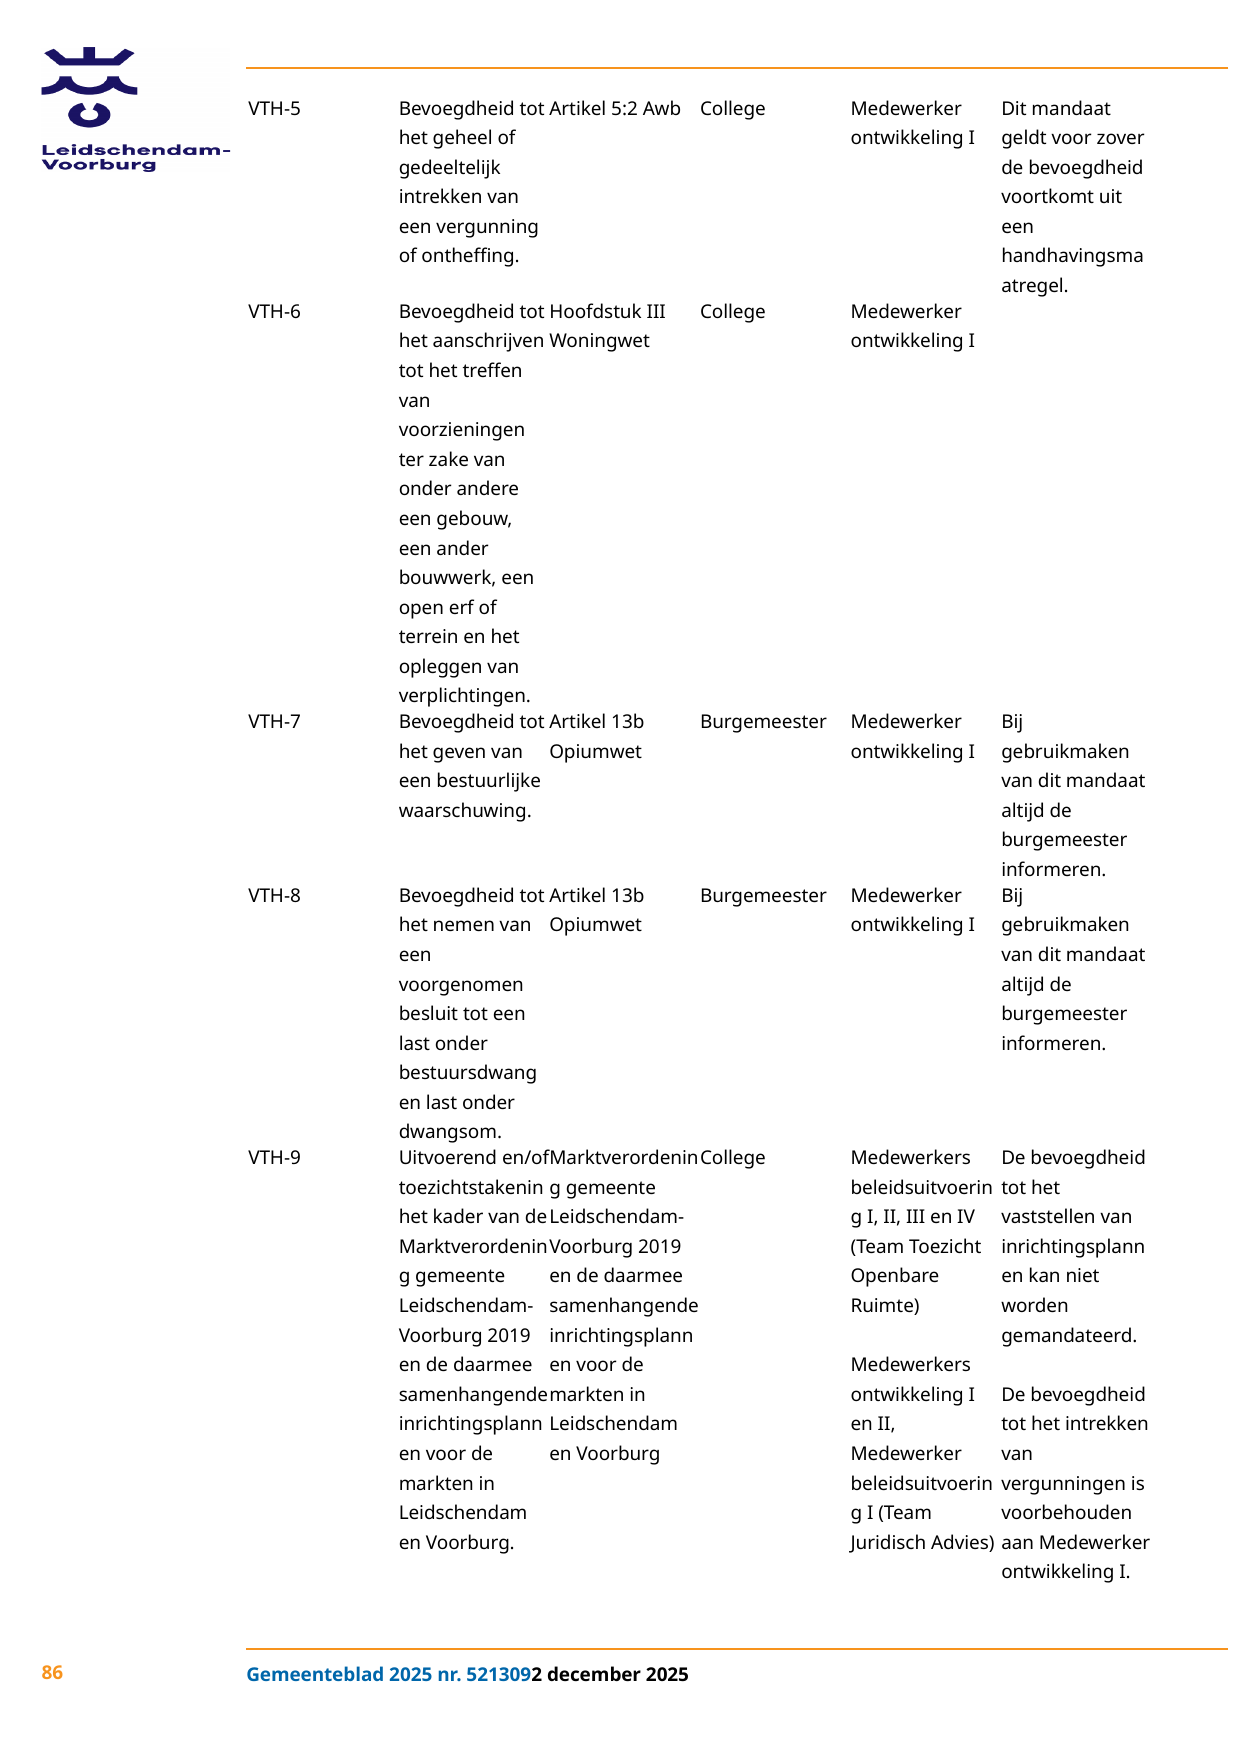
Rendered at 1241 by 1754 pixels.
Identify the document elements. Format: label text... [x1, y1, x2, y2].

table_cell Bevoegdheid tot het geheel of gedeeltelijk intrekken van een vergunning of ontheffing. [399, 95, 549, 298]
table_cell Bij gebruikmaken van dit mandaat altijd de burgemeester informeren. [1001, 882, 1152, 1144]
table_cell Marktverordening gemeente Leidschendam-Voorburg 2019 en de daarmee samenhangende inrichtingsplannen voor de markten in Leidschendam en Voorburg [549, 1144, 700, 1584]
table_cell [1001, 298, 1152, 708]
table_cell VTH-6 [248, 298, 398, 708]
table_cell De bevoegdheid tot het vaststellen van inrichtingsplannen kan niet worden gemandateerd. De bevoegdheid tot het intrekken van vergunningen is voorbehouden aan Medewerker ontwikkeling I. [1001, 1144, 1152, 1584]
table_cell Bevoegdheid tot het nemen van een voorgenomen besluit tot een last onder bestuursdwang en last onder dwangsom. [399, 882, 549, 1144]
table_cell College [700, 298, 850, 708]
table_cell Medewerker ontwikkeling I [850, 298, 1001, 708]
table_cell Medewerker ontwikkeling I [850, 882, 1001, 1144]
table_cell Medewerkers beleidsuitvoering I, II, III en IV (Team Toezicht Openbare Ruimte) Medewerkers ontwikkeling I en II, Medewerker beleidsuitvoering I (Team Juridisch Advies) [850, 1144, 1001, 1584]
table_cell VTH-9 [248, 1144, 398, 1584]
table_cell Dit mandaat geldt voor zover de bevoegdheid voortkomt uit een handhavingsmaatregel. [1001, 95, 1152, 298]
table_cell VTH-8 [248, 882, 398, 1144]
table_cell Bevoegdheid tot het aanschrijven tot het treffen van voorzieningen ter zake van onder andere een gebouw, een ander bouwwerk, een open erf of terrein en het opleggen van verplichtingen. [399, 298, 549, 708]
table_cell College [700, 95, 850, 298]
table_cell Medewerker ontwikkeling I [850, 95, 1001, 298]
table_cell Bij gebruikmaken van dit mandaat altijd de burgemeester informeren. [1001, 708, 1152, 882]
picture [41, 47, 231, 172]
table_cell Burgemeester [700, 708, 850, 882]
table_cell Uitvoerend en/of toezichtstakenin het kader van de Marktverordening gemeente Leidschendam-Voorburg 2019 en de daarmee samenhangende inrichtingsplannen voor de markten in Leidschendam en Voorburg. [399, 1144, 549, 1584]
table_cell Bevoegdheid tot het geven van een bestuurlijke waarschuwing. [399, 708, 549, 882]
table_cell Artikel 13b Opiumwet [549, 708, 700, 882]
table_cell VTH-5 [248, 95, 398, 298]
table_cell Medewerker ontwikkeling I [850, 708, 1001, 882]
table_cell VTH-7 [248, 708, 398, 882]
table_cell Hoofdstuk III Woningwet [549, 298, 700, 708]
table_cell College [700, 1144, 850, 1584]
table_cell Burgemeester [700, 882, 850, 1144]
table_cell Artikel 5:2 Awb [549, 95, 700, 298]
table_cell Artikel 13b Opiumwet [549, 882, 700, 1144]
